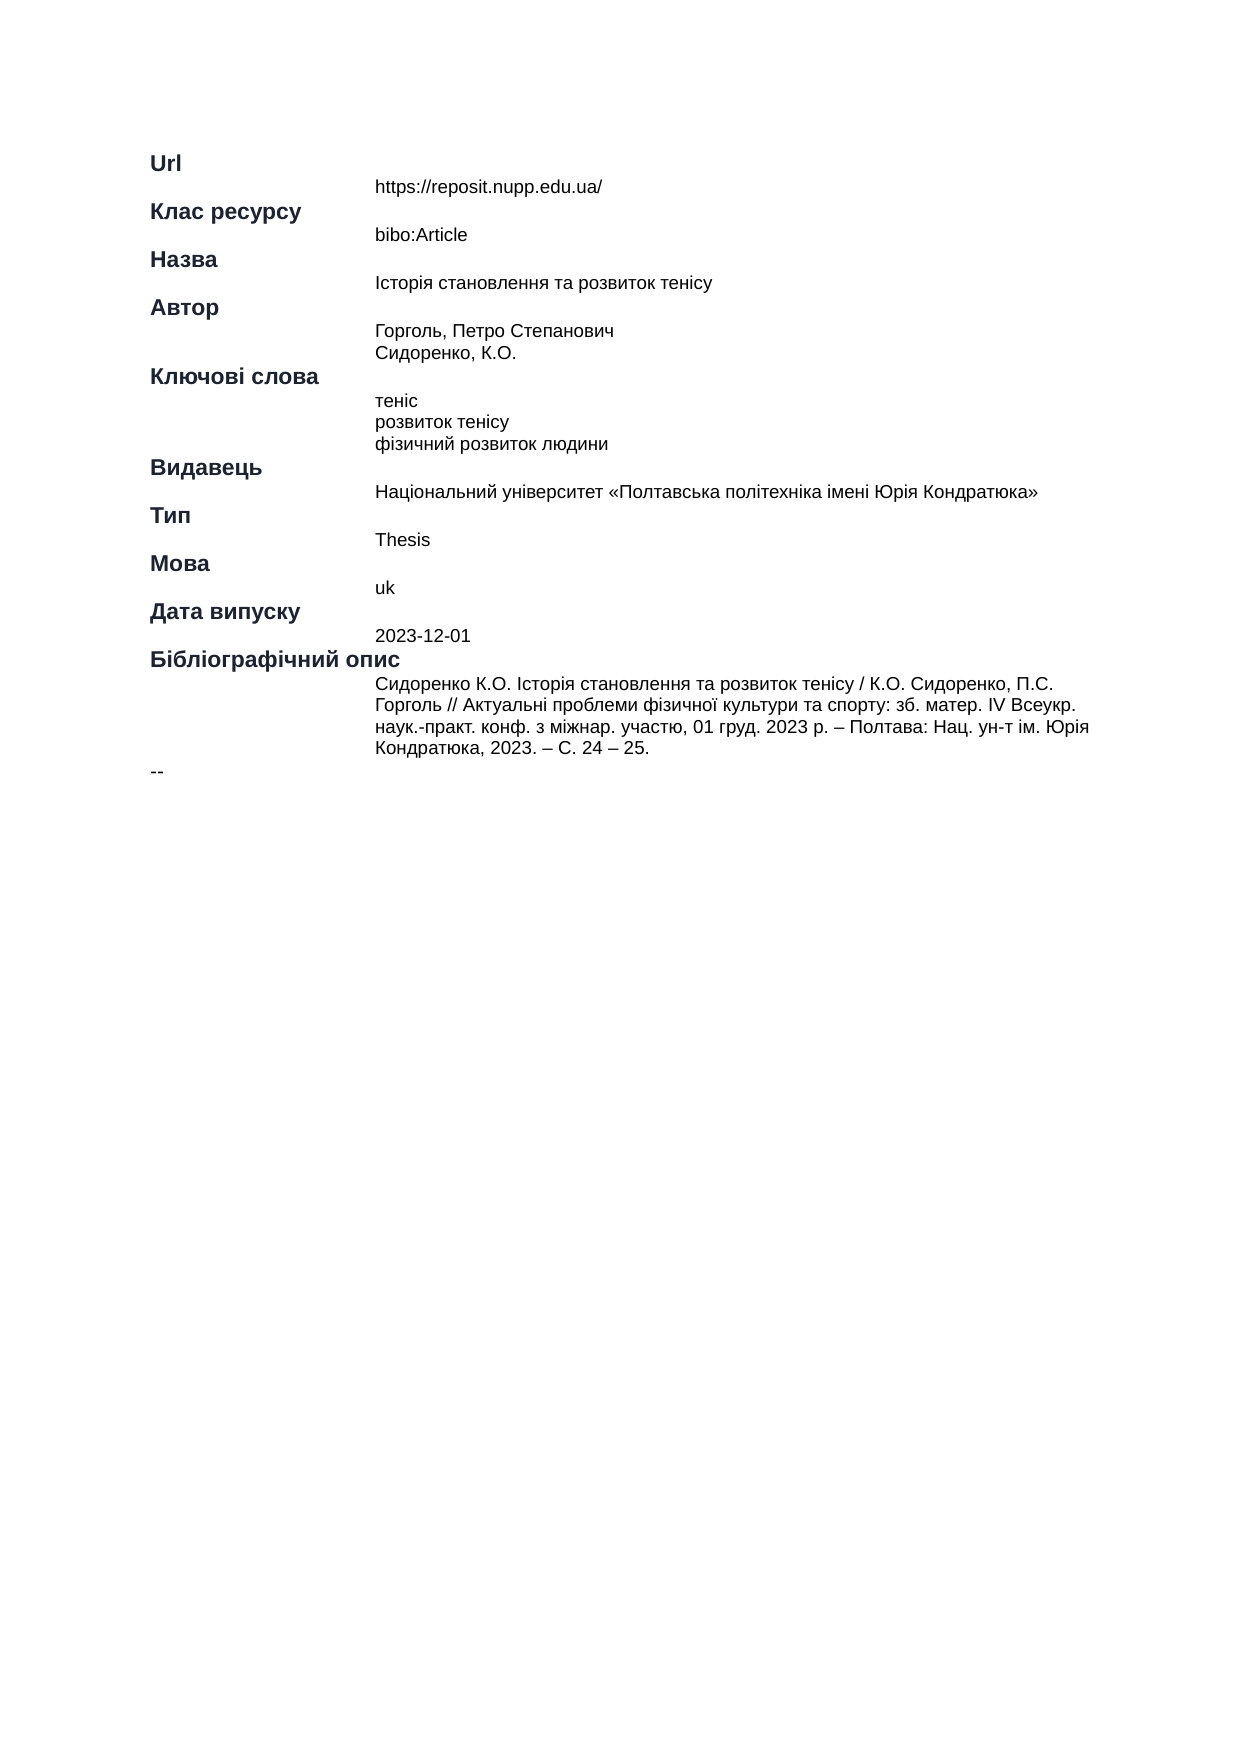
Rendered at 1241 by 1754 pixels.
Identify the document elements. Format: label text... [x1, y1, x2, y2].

text Клас ресурсу [150, 198, 1090, 224]
text Назва [150, 246, 1090, 272]
text Ключові слова [150, 363, 1090, 389]
text розвиток тенісу [375, 411, 1090, 433]
text теніс [375, 389, 1090, 411]
text Thesis [375, 528, 1090, 550]
text Горголь, Петро Степанович [375, 320, 1090, 342]
text Сидоренко К.О. Історія становлення та розвиток тенісу / К.О. Сидоренко, П.С. Горголь // Актуальні проблеми фізичної культури та спорту: зб. матер. ІV Всеукр. наук.-практ. конф. з міжнар. участю, 01 груд. 2023 р. – Полтава: Нац. ун-т ім. Юрія Кондратюка, 2023. – С. 24 – 25. [375, 672, 1090, 758]
text Сидоренко, К.О. [375, 342, 1090, 363]
text фізичний розвиток людини [375, 433, 1090, 454]
text 2023-12-01 [375, 624, 1090, 646]
text Історія становлення та розвиток тенісу [375, 272, 1090, 294]
text Видавець [150, 454, 1090, 481]
text Автор [150, 294, 1090, 320]
text Бібліографічний опис [150, 646, 1090, 672]
text Дата випуску [150, 598, 1090, 624]
text Національний університет «Полтавська політехніка імені Юрія Кондратюка» [375, 481, 1090, 502]
text bibo:Article [375, 224, 1090, 246]
text Url [150, 150, 1090, 176]
text https://reposit.nupp.edu.ua/ [375, 176, 1090, 198]
text -- [150, 758, 1090, 782]
text Мова [150, 550, 1090, 576]
text Тип [150, 502, 1090, 528]
text uk [375, 576, 1090, 598]
